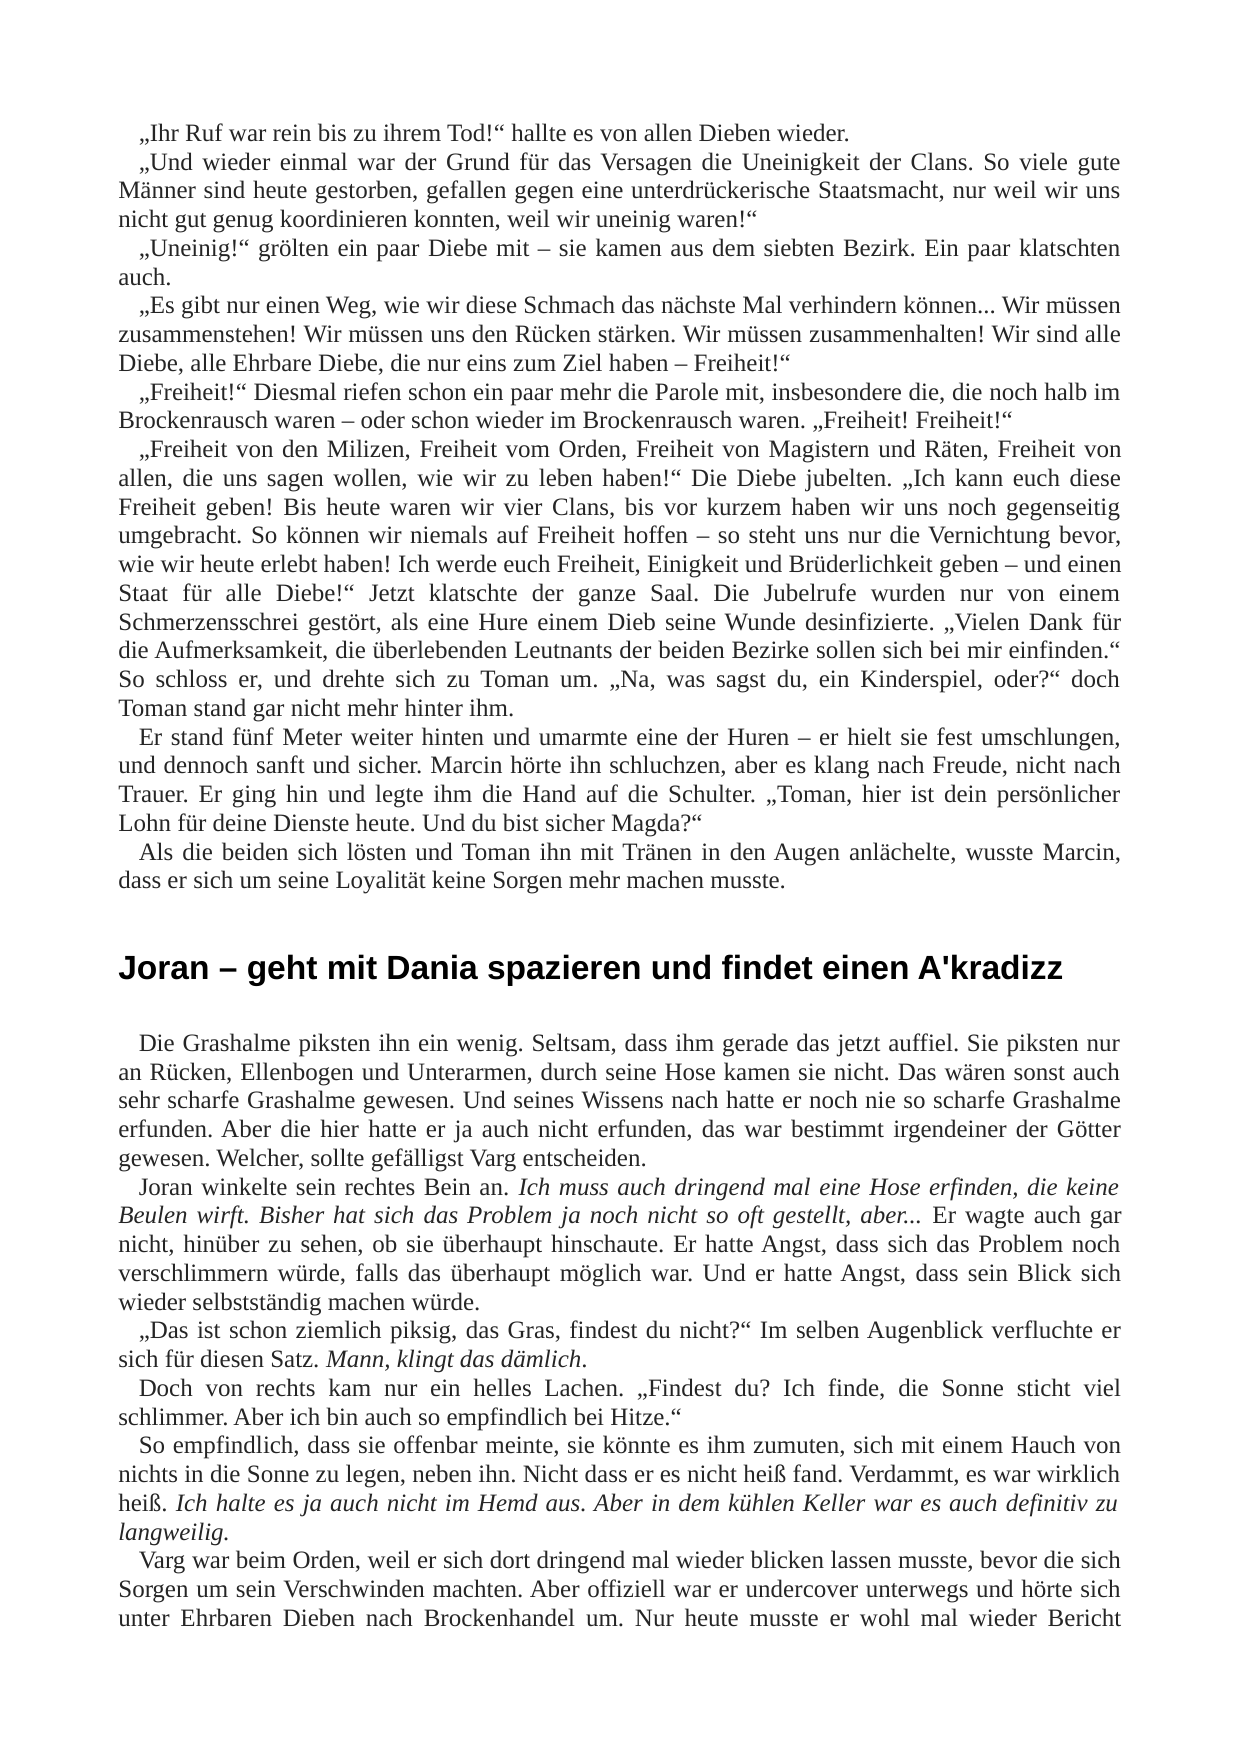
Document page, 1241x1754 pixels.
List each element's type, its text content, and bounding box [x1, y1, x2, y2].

text „Ihr Ruf war rein bis zu ihrem Tod!“ hallte es von allen Dieben wieder. [118, 118, 1122, 147]
text Varg war beim Orden, weil er sich dort dringend mal wieder blicken lassen musste, bevor die sich Sorgen um sein Verschwinden machten. Aber offiziell war er undercover unterwegs und hörte sich unter Ehrbaren Dieben nach Brockenhandel um. Nur heute musste er wohl mal wieder Bericht [118, 1546, 1122, 1632]
text „Das ist schon ziemlich piksig, das Gras, findest du nicht?“ Im selben Augenblick verfluchte er sich für diesen Satz. Mann, klingt das dämlich. [118, 1316, 1122, 1373]
text „Freiheit von den Milizen, Freiheit vom Orden, Freiheit von Magistern und Räten, Freiheit von allen, die uns sagen wollen, wie wir zu leben haben!“ Die Diebe jubelten. „Ich kann euch diese Freiheit geben! Bis heute waren wir vier Clans, bis vor kurzem haben wir uns noch gegenseitig umgebracht. So können wir niemals auf Freiheit hoffen – so steht uns nur die Vernichtung bevor, wie wir heute erlebt haben! Ich werde euch Freiheit, Einigkeit und Brüderlichkeit geben – und einen Staat für alle Diebe!“ Jetzt klatschte der ganze Saal. Die Jubelrufe wurden nur von einem Schmerzensschrei gestört, als eine Hure einem Dieb seine Wunde desinfizierte. „Vielen Dank für die Aufmerksamkeit, die überlebenden Leutnants der beiden Bezirke sollen sich bei mir einfinden.“ So schloss er, und drehte sich zu Toman um. „Na, was sagst du, ein Kinderspiel, oder?“ doch Toman stand gar nicht mehr hinter ihm. [118, 434, 1122, 722]
text „Es gibt nur einen Weg, wie wir diese Schmach das nächste Mal verhindern können... Wir müssen zusammenstehen! Wir müssen uns den Rücken stärken. Wir müssen zusammenhalten! Wir sind alle Diebe, alle Ehrbare Diebe, die nur eins zum Ziel haben – Freiheit!“ [118, 291, 1122, 377]
text Joran winkelte sein rechtes Bein an. Ich muss auch dringend mal eine Hose erfinden, die keine Beulen wirft. Bisher hat sich das Problem ja noch nicht so oft gestellt, aber... Er wagte auch gar nicht, hinüber zu sehen, ob sie überhaupt hinschaute. Er hatte Angst, dass sich das Problem noch verschlimmern würde, falls das überhaupt möglich war. Und er hatte Angst, dass sein Blick sich wieder selbstständig machen würde. [118, 1172, 1122, 1316]
text Er stand fünf Meter weiter hinten und umarmte eine der Huren – er hielt sie fest umschlungen, und dennoch sanft und sicher. Marcin hörte ihn schluchzen, aber es klang nach Freude, nicht nach Trauer. Er ging hin und legte ihm die Hand auf die Schulter. „Toman, hier ist dein persönlicher Lohn für deine Dienste heute. Und du bist sicher Magda?“ [118, 722, 1122, 837]
text Die Grashalme piksten ihn ein wenig. Seltsam, dass ihm gerade das jetzt auffiel. Sie piksten nur an Rücken, Ellenbogen und Unterarmen, durch seine Hose kamen sie nicht. Das wären sonst auch sehr scharfe Grashalme gewesen. Und seines Wissens nach hatte er noch nie so scharfe Grashalme erfunden. Aber die hier hatte er ja auch nicht erfunden, das war bestimmt irgendeiner der Götter gewesen. Welcher, sollte gefälligst Varg entscheiden. [118, 1028, 1122, 1172]
text Doch von rechts kam nur ein helles Lachen. „Findest du? Ich finde, die Sonne sticht viel schlimmer. Aber ich bin auch so empfindlich bei Hitze.“ [118, 1373, 1122, 1431]
text „Und wieder einmal war der Grund für das Versagen die Uneinigkeit der Clans. So viele gute Männer sind heute gestorben, gefallen gegen eine unterdrückerische Staatsmacht, nur weil wir uns nicht gut genug koordinieren konnten, weil wir uneinig waren!“ [118, 147, 1122, 233]
text „Freiheit!“ Diesmal riefen schon ein paar mehr die Parole mit, insbesondere die, die noch halb im Brockenrausch waren – oder schon wieder im Brockenrausch waren. „Freiheit! Freiheit!“ [118, 377, 1122, 434]
text So empfindlich, dass sie offenbar meinte, sie könnte es ihm zumuten, sich mit einem Hauch von nichts in die Sonne zu legen, neben ihn. Nicht dass er es nicht heiß fand. Verdammt, es war wirklich heiß. Ich halte es ja auch nicht im Hemd aus. Aber in dem kühlen Keller war es auch definitiv zu langweilig. [118, 1431, 1122, 1546]
text „Uneinig!“ grölten ein paar Diebe mit – sie kamen aus dem siebten Bezirk. Ein paar klatschten auch. [118, 233, 1122, 291]
text Als die beiden sich lösten und Toman ihn mit Tränen in den Augen anlächelte, wusste Marcin, dass er sich um seine Loyalität keine Sorgen mehr machen musste. [118, 837, 1122, 894]
subtitle Joran – geht mit Dania spazieren und findet einen A'kradizz [118, 948, 1122, 987]
